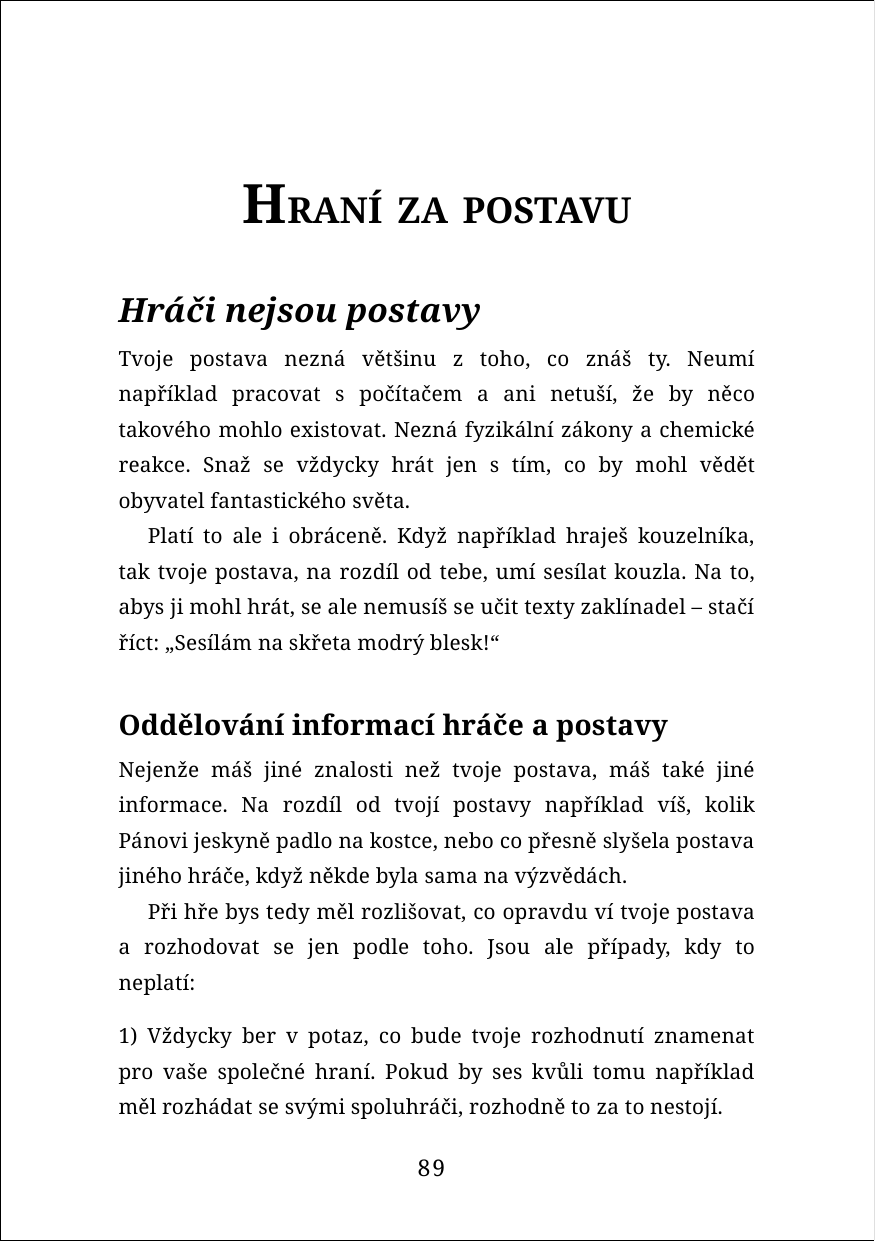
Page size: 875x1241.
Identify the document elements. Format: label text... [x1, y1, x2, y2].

subtitle Hraní za postavu [118, 166, 756, 239]
subtitle Oddělování informací hráče a postavy [118, 705, 756, 743]
text Nejenže máš jiné znalosti než tvoje postava, máš také jiné informace. Na rozdíl od tvojí postavy například víš, kolik Pánovi jeskyně padlo na kostce, nebo co přesně slyšela postava jiného hráče, když někde byla sama na výzvědách. Při hře bys tedy měl rozlišovat, co opravdu ví tvoje postava a rozhodovat se jen podle toho. Jsou ale případy, kdy to neplatí: [118, 755, 756, 996]
subtitle Hráči nejsou postavy [118, 287, 756, 332]
text 1) Vždycky ber v potaz, co bude tvoje rozhodnutí znamenat pro vaše společné hraní. Pokud by ses kvůli tomu například měl rozhádat se svými spoluhráči, rozhodně to za to nestojí. [118, 1021, 756, 1121]
text Tvoje postava nezná většinu z toho, co znáš ty. Neumí například pracovat s počítačem a ani netuší, že by něco takového mohlo existovat. Nezná fyzikální zákony a chemické reakce. Snaž se vždycky hrát jen s tím, co by mohl vědět obyvatel fantastického světa. Platí to ale i obráceně. Když například hraješ kouzelníka, tak tvoje postava, na rozdíl od tebe, umí sesílat kouzla. Na to, abys ji mohl hrát, se ale nemusíš se učit texty zaklínadel – stačí říct: „Sesílám na skřeta modrý blesk!“ [118, 344, 756, 656]
